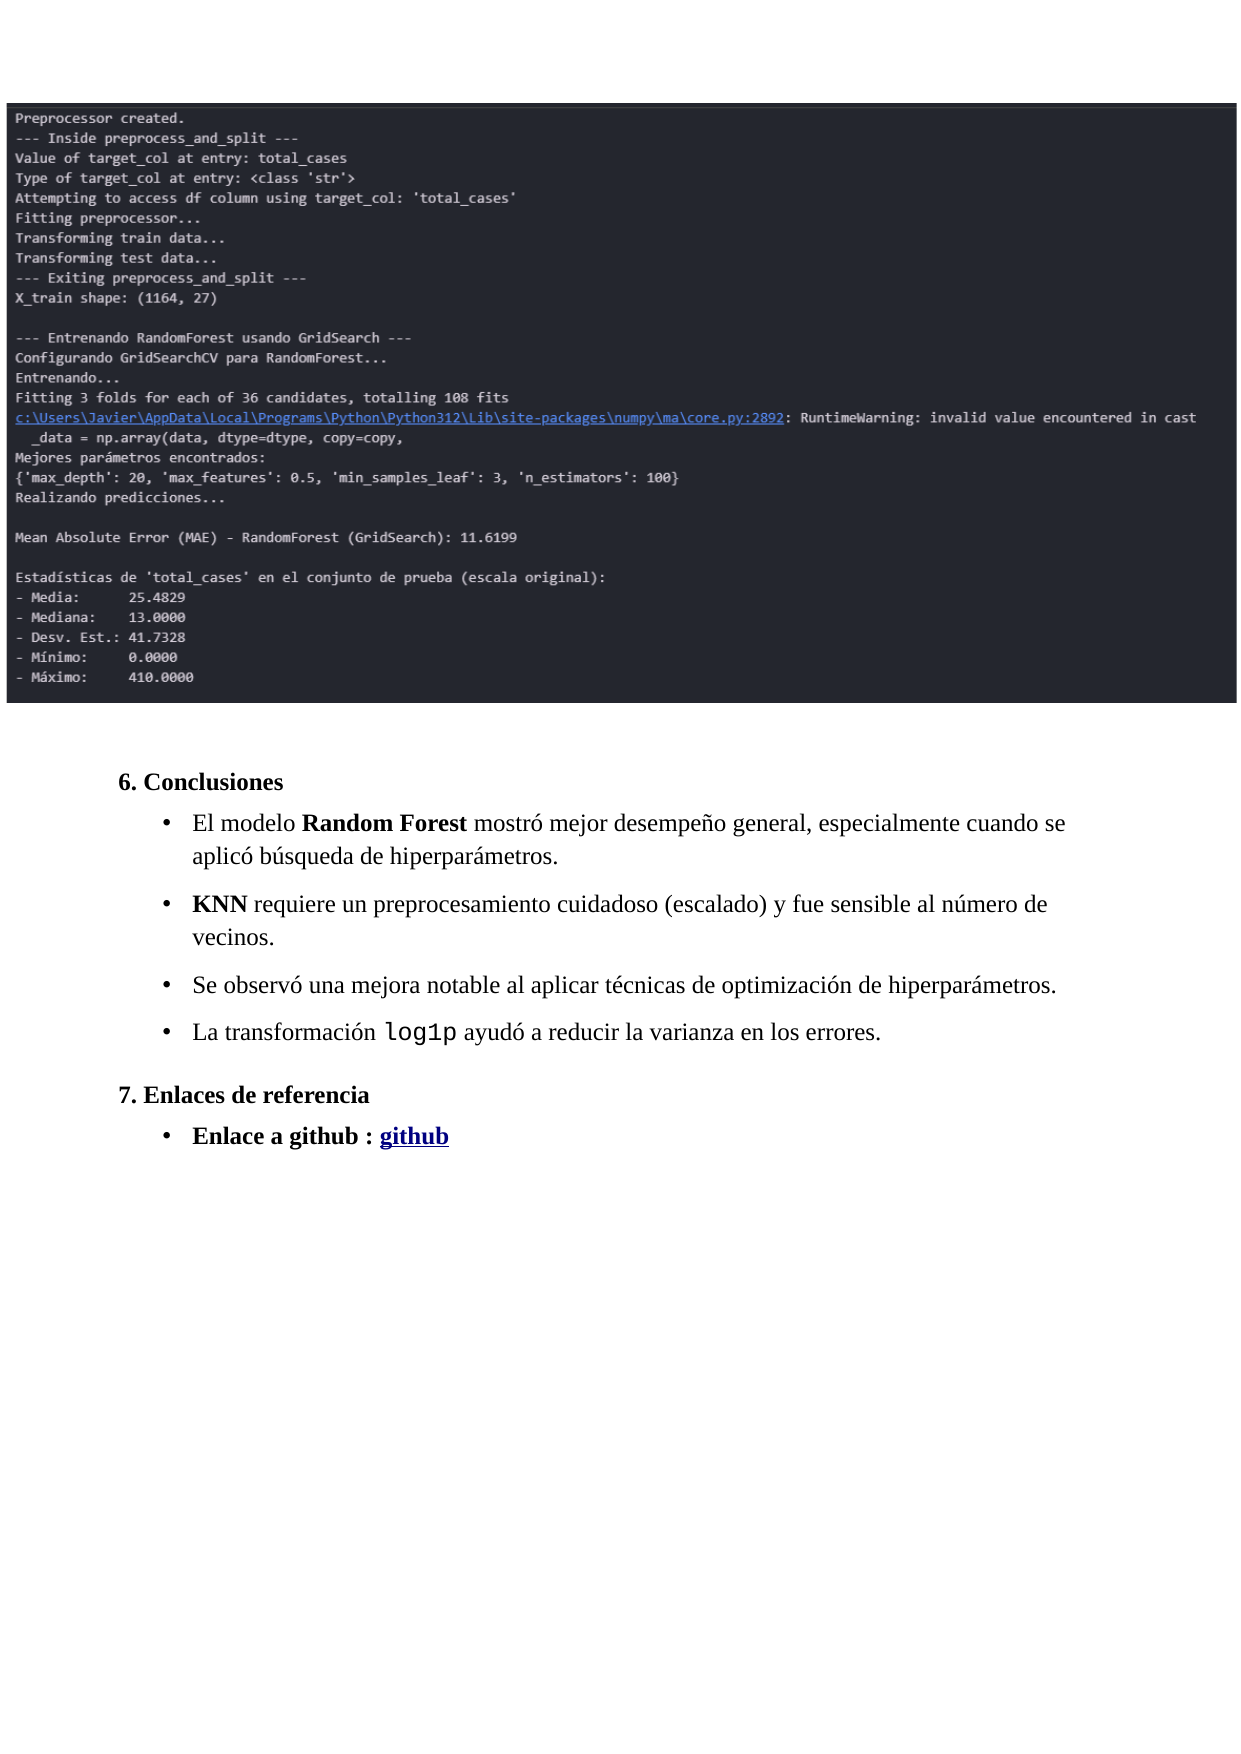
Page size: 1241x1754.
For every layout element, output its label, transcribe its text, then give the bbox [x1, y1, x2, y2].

list Se observó una mejora notable al aplicar técnicas de optimización de hiperparámetros. [162, 970, 1122, 998]
subtitle 6. Conclusiones [118, 767, 1122, 796]
subtitle 7. Enlaces de referencia [118, 1080, 1122, 1108]
list Enlace a github : github [162, 1121, 1122, 1150]
list La transformación log1p ayudó a reducir la varianza en los errores. [162, 1017, 1122, 1048]
list KNN requiere un preprocesamiento cuidadoso (escalado) y fue sensible al número de vecinos. [162, 889, 1122, 951]
picture [6, 103, 1237, 703]
list El modelo Random Forest mostró mejor desempeño general, especialmente cuando se aplicó búsqueda de hiperparámetros. [162, 808, 1122, 870]
